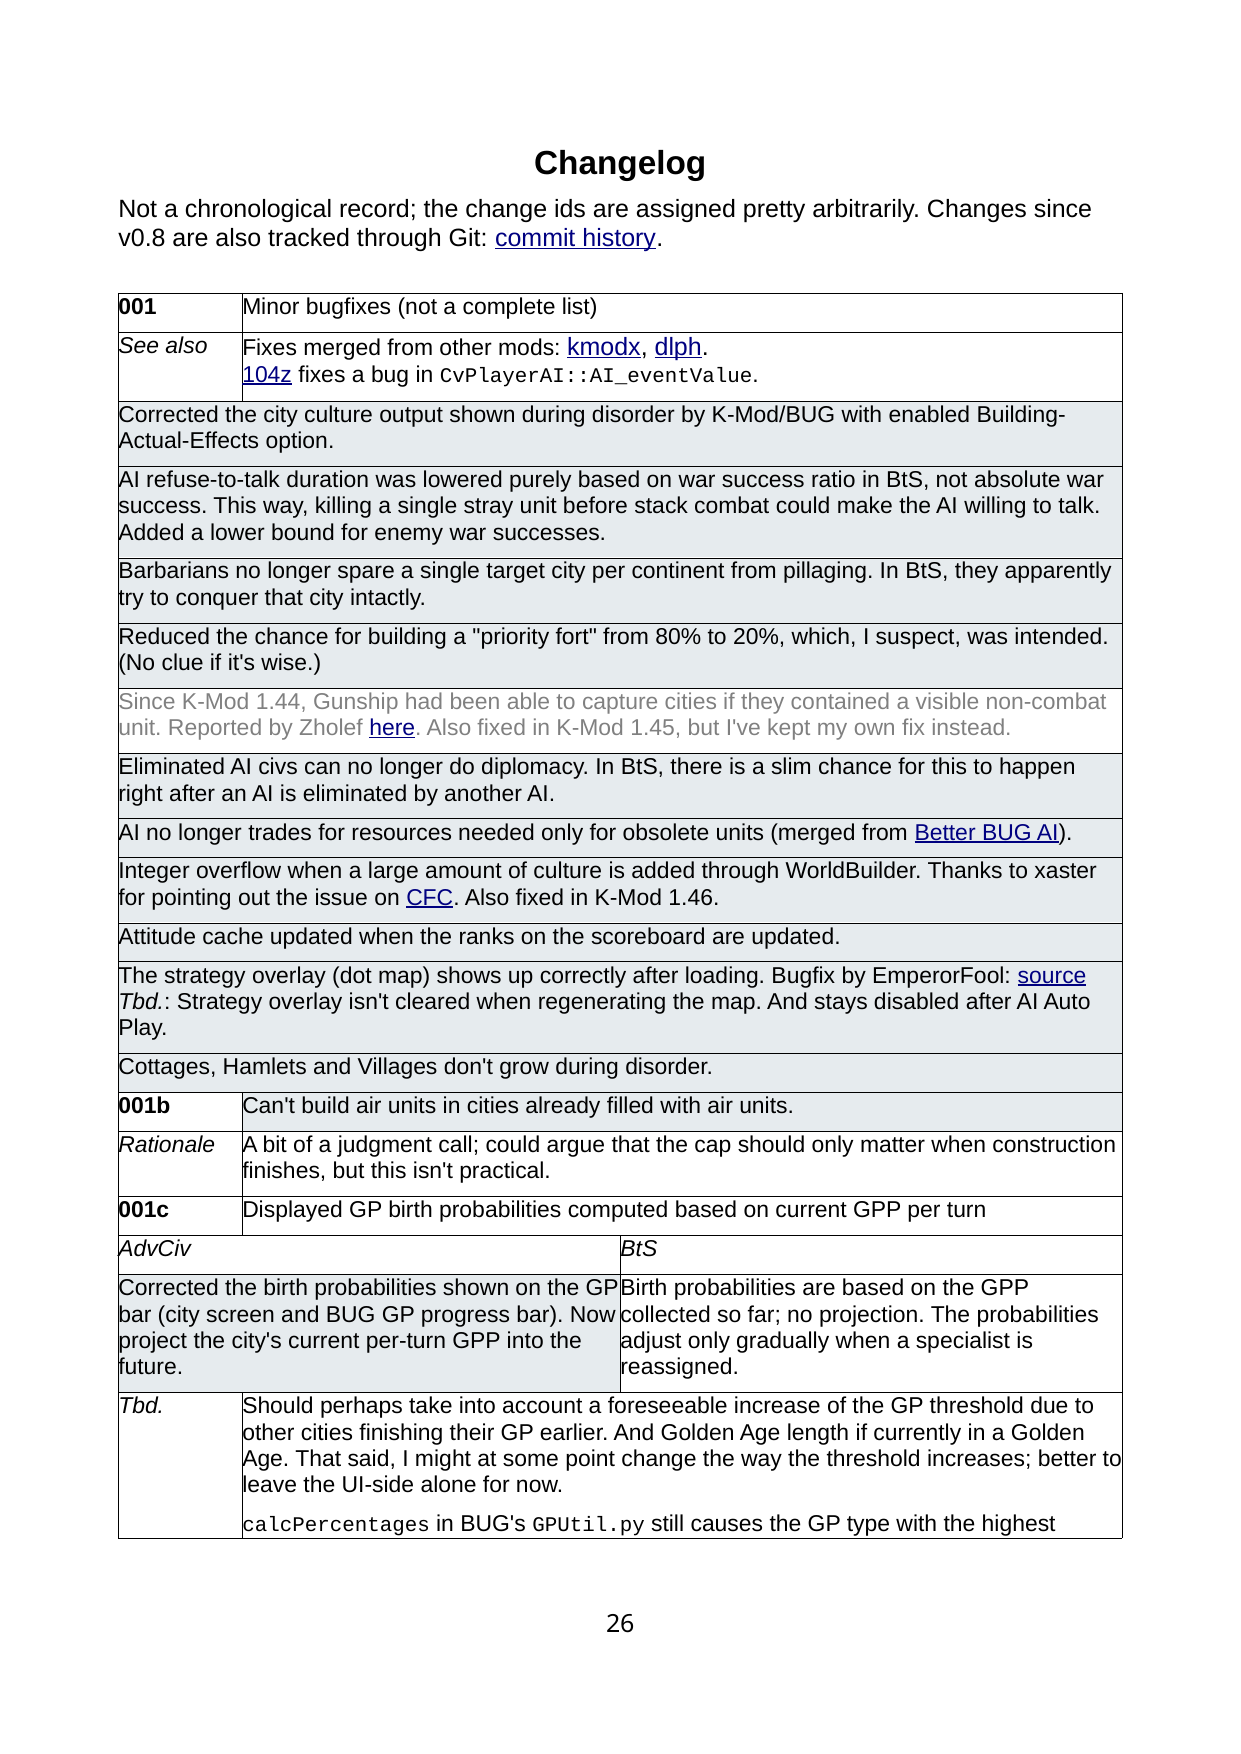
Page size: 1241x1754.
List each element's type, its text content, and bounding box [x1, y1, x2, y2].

table_cell 001b [119, 1093, 242, 1131]
table_cell AdvCiv [119, 1236, 620, 1274]
table_cell A bit of a judgment call; could argue that the cap should only matter when construction finishes, but this isn't practical. [243, 1132, 1122, 1196]
table_cell AI refuse-to-talk duration was lowered purely based on war success ratio in BtS, not absolute war success. This way, killing a single stray unit before stack combat could make the AI willing to talk. Added a lower bound for enemy war successes. [119, 467, 1122, 557]
table_cell Corrected the birth probabilities shown on the GP bar (city screen and BUG GP progress bar). Now project the city's current per-turn GPP into the future. [119, 1275, 620, 1392]
table_cell Since K-Mod 1.44, Gunship had been able to capture cities if they contained a visible non-combat unit. Reported by Zholef here. Also fixed in K-Mod 1.45, but I've kept my own fix instead. [119, 689, 1122, 753]
table_cell Displayed GP birth probabilities computed based on current GPP per turn [243, 1197, 1122, 1235]
table_header Minor bugfixes (not a complete list) [243, 294, 1122, 332]
table_cell Corrected the city culture output shown during disorder by K-Mod/BUG with enabled Building-Actual-Effects option. [119, 402, 1122, 466]
table_cell Rationale [119, 1132, 242, 1196]
table_cell Tbd. [119, 1393, 242, 1538]
table_cell Integer overflow when a large amount of culture is added through WorldBuilder. Thanks to xaster for pointing out the issue on CFC. Also fixed in K-Mod 1.46. [119, 858, 1122, 922]
table_cell Should perhaps take into account a foreseeable increase of the GP threshold due to other cities finishing their GP earlier. And Golden Age length if currently in a Golden Age. That said, I might at some point change the way the threshold increases; better to leave the UI-side alone for now. calcPercentages in BUG's GPUtil.py still causes the GP type with the highest [243, 1393, 1122, 1538]
table_cell 001c [119, 1197, 242, 1235]
table_cell Barbarians no longer spare a single target city per continent from pillaging. In BtS, they apparently try to conquer that city intactly. [119, 559, 1122, 623]
table_cell The strategy overlay (dot map) shows up correctly after loading. Bugfix by EmperorFool: source Tbd.: Strategy overlay isn't cleared when regenerating the map. And stays disabled after AI Auto Play. [119, 962, 1122, 1053]
table_cell Fixes merged from other mods: kmodx, dlph. 104z fixes a bug in CvPlayerAI::AI_eventValue. [243, 333, 1122, 401]
table_cell See also [119, 333, 242, 401]
table_header 001 [119, 294, 242, 332]
table_cell Attitude cache updated when the ranks on the scoreboard are updated. [119, 924, 1122, 961]
table_cell Eliminated AI civs can no longer do diplomacy. In BtS, there is a slim chance for this to happen right after an AI is eliminated by another AI. [119, 754, 1122, 818]
table_cell BtS [621, 1236, 1122, 1274]
table_cell Reduced the chance for building a "priority fort" from 80% to 20%, which, I suspect, was intended. (No clue if it's wise.) [119, 624, 1122, 688]
table_cell Birth probabilities are based on the GPP collected so far; no projection. The probabilities adjust only gradually when a specialist is reassigned. [621, 1275, 1122, 1392]
subtitle Changelog [118, 143, 1122, 182]
table_cell Cottages, Hamlets and Villages don't grow during disorder. [119, 1054, 1122, 1092]
text Not a chronological record; the change ids are assigned pretty arbitrarily. Changes since v0.8 are also tracked through Git: commit history. [118, 194, 1122, 280]
table_cell AI no longer trades for resources needed only for obsolete units (merged from Better BUG AI). [119, 819, 1122, 857]
table_cell Can't build air units in cities already filled with air units. [243, 1093, 1122, 1131]
